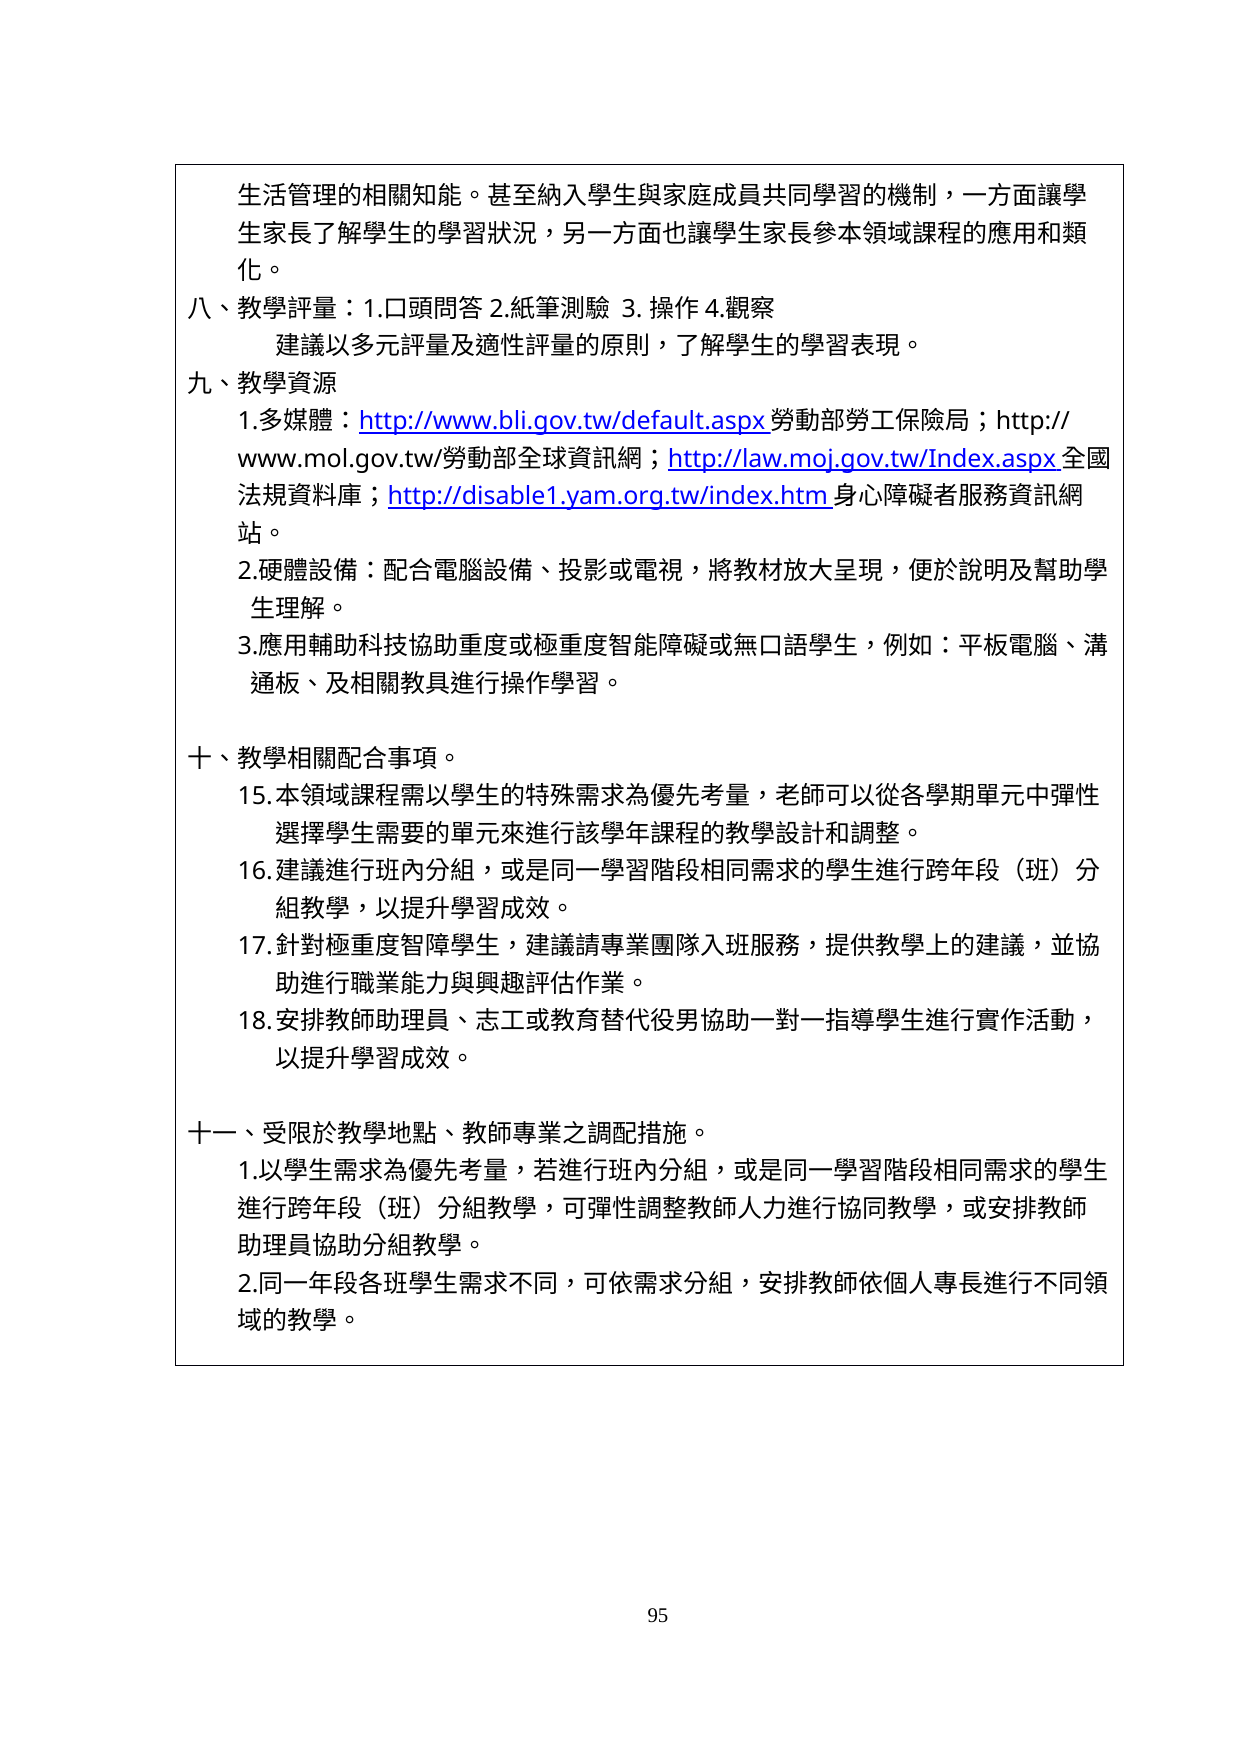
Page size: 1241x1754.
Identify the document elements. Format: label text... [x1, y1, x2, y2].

table_cell 生活管理的相關知能。甚至納入學生與家庭成員共同學習的機制，一方面讓學生家長了解學生的學習狀況，另一方面也讓學生家長參本領域課程的應用和類化。 八、教學評量：1.口頭問答 2.紙筆測驗 3. 操作 4.觀察 建議以多元評量及適性評量的原則，了解學生的學習表現。 九、教學資源 1.多媒體：http://www.bli.gov.tw/default.aspx勞動部勞工保險局；http://www.mol.gov.tw/勞動部全球資訊網；http://law.moj.gov.tw/Index.aspx全國法規資料庫；http://disable1.yam.org.tw/index.htm身心障礙者服務資訊網站。 2.硬體設備：配合電腦設備、投影或電視，將教材放大呈現，便於說明及幫助學生理解。 3.應用輔助科技協助重度或極重度智能障礙或無口語學生，例如：平板電腦、溝通板、及相關教具進行操作學習。 十、教學相關配合事項。 本領域課程需以學生的特殊需求為優先考量，老師可以從各學期單元中彈性選擇學生需要的單元來進行該學年課程的教學設計和調整。 建議進行班內分組，或是同一學習階段相同需求的學生進行跨年段（班）分組教學，以提升學習成效。 針對極重度智障學生，建議請專業團隊入班服務，提供教學上的建議，並協助進行職業能力與興趣評估作業。 安排教師助理員、志工或教育替代役男協助一對一指導學生進行實作活動，以提升學習成效。 十一、受限於教學地點、教師專業之調配措施。 1.以學生需求為優先考量，若進行班內分組，或是同一學習階段相同需求的學生進行跨年段（班）分組教學，可彈性調整教師人力進行協同教學，或安排教師助理員協助分組教學。 2.同一年段各班學生需求不同，可依需求分組，安排教師依個人專長進行不同領域的教學。 [176, 165, 1123, 1365]
